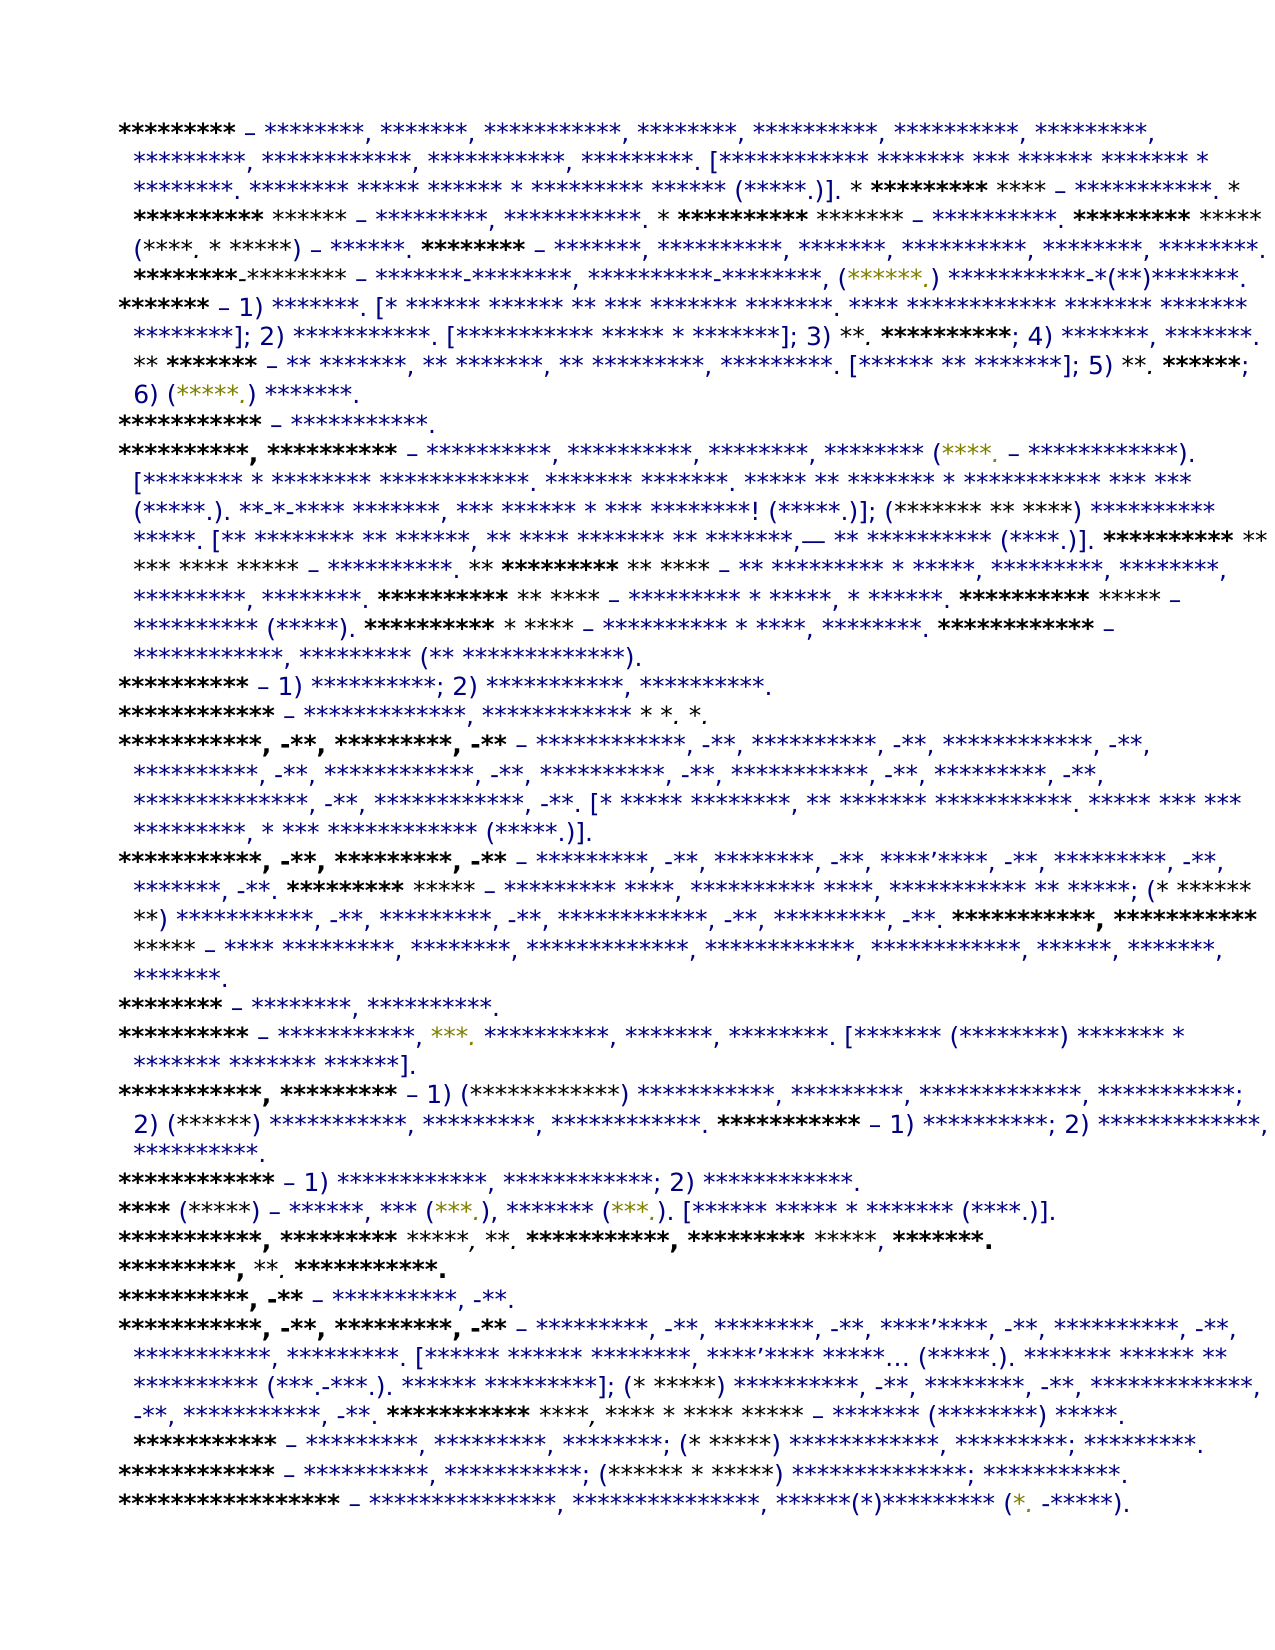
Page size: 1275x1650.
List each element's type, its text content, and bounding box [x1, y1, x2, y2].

text ************ – 1) ************, ************; 2) ************. [118, 1168, 1275, 1197]
text ***********, -**, *********, -** – *********, -**, ********, -**, ****’****, -**, **********, -**, ***********, *********. [****** ****** ********, ****’**** *****… (*****.). ******* ****** ** ********** (***.-***.). ****** *********]; (* *****) **********, -**, ********, -**, *************, -**, ***********, -**. *********** ****, **** * **** ***** – ******* (********) *****. *********** – *********, *********, ********; (* *****) ************, *********; *********. [118, 1314, 1275, 1460]
text ************ – **********, ***********; (****** * *****) **************; ***********. [118, 1460, 1275, 1489]
text **********, -** – **********, -**. [118, 1285, 1275, 1314]
text ********** – ***********, ***. **********, *******, ********. [******* (********) ******* * ******* ******* ******]. [118, 1022, 1275, 1081]
text ******* – 1) *******. [* ****** ****** ** *** ******* *******. **** ************ ******* ******* ********]; 2) ***********. [*********** ***** * *******]; 3) **. **********; 4) *******, *******. ** ******* – ** *******, ** *******, ** *********, *********. [****** ** *******]; 5) **. ******; 6) (*****.) *******. [118, 293, 1275, 410]
text ***********, -**, *********, -** – ************, -**, **********, -**, ************, -**, **********, -**, ************, -**, **********, -**, ***********, -**, *********, -**, **************, -**, ************, -**. [* ***** ********, ** ******* ***********. ***** *** *** *********, * *** ************ (*****.)]. [118, 731, 1275, 847]
text ***********, ********* – 1) (************) ***********, *********, *************, ***********; 2) (******) ***********, *********, ************. *********** – 1) **********; 2) *************, **********. [118, 1081, 1275, 1168]
text ***************** – ***************, ***************, ******(*)********* (*. -*****). [118, 1489, 1275, 1518]
text ******** – ********, **********. [118, 993, 1275, 1022]
text *********** – ***********. [118, 410, 1275, 439]
text ********* – ********, *******, ***********, ********, **********, **********, *********, *********, ************, ***********, *********. [************ ******* *** ****** ******* * ********. ******** ***** ****** * ********* ****** (*****.)]. * ********* **** – ***********. * ********** ****** – *********, ***********. * ********** ******* – **********. ********* ***** (****. * *****) – ******. ******** – *******, **********, *******, **********, ********, ********. ********-******** – *******-********, **********-********, (******.) ***********-*(**)*******. [118, 118, 1275, 293]
text **********, ********** – **********, **********, ********, ******** (****. – ************). [******** * ******** ************. ******* *******. ***** ** ******* * *********** *** *** (*****.). **-*-**** *******, *** ****** * *** ********! (*****.)]; (******* ** ****) ********** *****. [** ******** ** ******, ** **** ******* ** *******,— ** ********** (****.)]. ********** ** *** **** ***** – **********. ** ********* ** **** – ** ********* * *****, *********, ********, *********, ********. ********** ** **** – ********* * *****, * ******. ********** ***** – ********** (*****). ********** * **** – ********** * ****, ********. ************ – ************, ********* (** *************). [118, 439, 1275, 672]
text *********, **. ***********. [118, 1256, 1275, 1285]
text ************ – *************, ************ * *. *. [118, 701, 1275, 731]
text ***********, -**, *********, -** – *********, -**, ********, -**, ****’****, -**, *********, -**, *******, -**. ********* ***** – ********* ****, ********** ****, *********** ** *****; (* ****** **) ***********, -**, *********, -**, ************, -**, *********, -**. ***********, *********** ***** – **** *********, ********, *************, ************, ************, ******, *******, *******. [118, 847, 1275, 993]
text ********** – 1) **********; 2) ***********, **********. [118, 672, 1275, 701]
text **** (*****) – ******, *** (***.), ******* (***.). [****** ***** * ******* (****.)]. [118, 1197, 1275, 1226]
text ***********, ********* *****, **. ***********, ********* *****, *******. [118, 1226, 1275, 1256]
